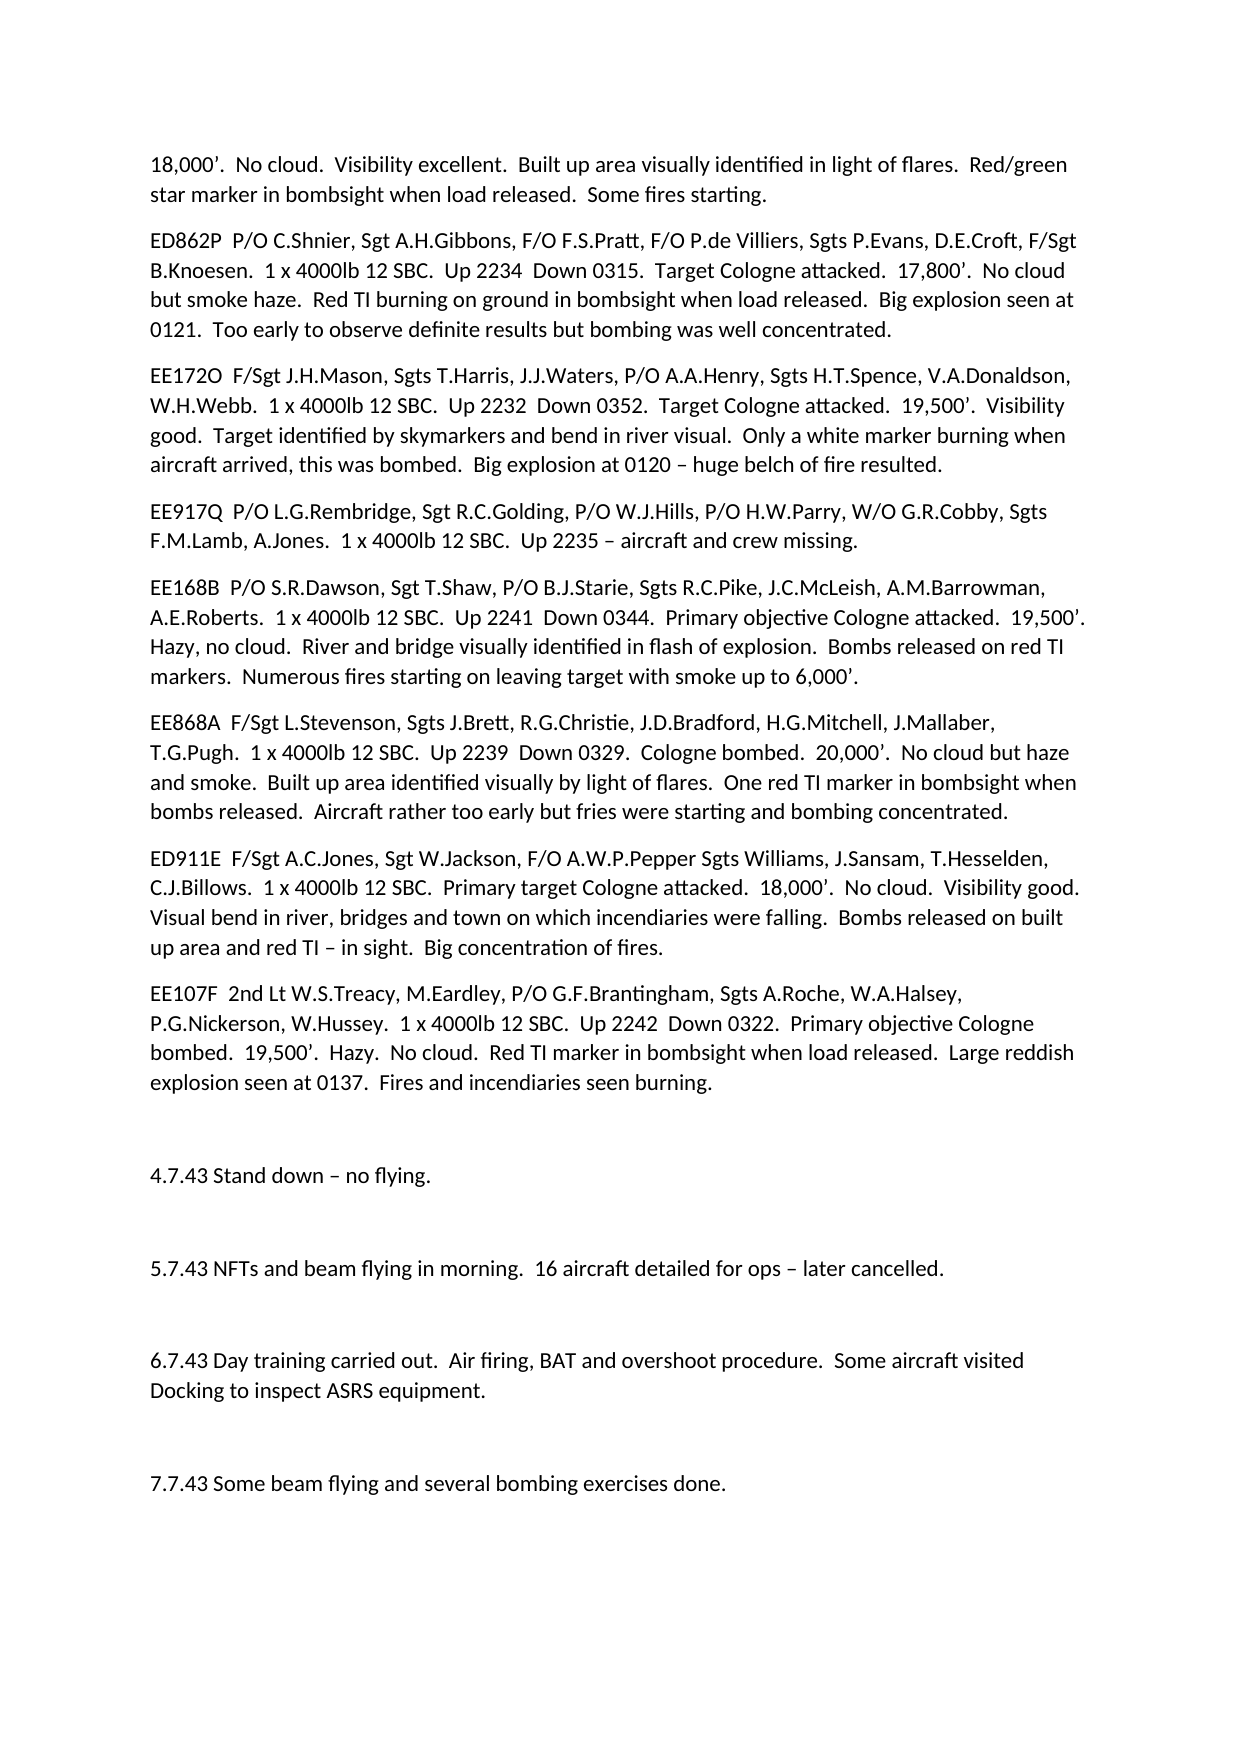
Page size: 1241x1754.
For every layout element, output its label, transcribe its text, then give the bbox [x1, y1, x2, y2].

text 5.7.43 NFTs and beam flying in morning. 16 aircraft detailed for ops – later cancelled. [150, 1254, 1090, 1282]
text 6.7.43 Day training carried out. Air firing, BAT and overshoot procedure. Some aircraft visited Docking to inspect ASRS equipment. [150, 1346, 1090, 1404]
text EE172O F/Sgt J.H.Mason, Sgts T.Harris, J.J.Waters, P/O A.A.Henry, Sgts H.T.Spence, V.A.Donaldson, W.H.Webb. 1 x 4000lb 12 SBC. Up 2232 Down 0352. Target Cologne attacked. 19,500’. Visibility good. Target identified by skymarkers and bend in river visual. Only a white marker burning when aircraft arrived, this was bombed. Big explosion at 0120 – huge belch of fire resulted. [150, 361, 1090, 478]
text ED911E F/Sgt A.C.Jones, Sgt W.Jackson, F/O A.W.P.Pepper Sgts Williams, J.Sansam, T.Hesselden, C.J.Billows. 1 x 4000lb 12 SBC. Primary target Cologne attacked. 18,000’. No cloud. Visibility good. Visual bend in river, bridges and town on which incendiaries were falling. Bombs released on built up area and red TI – in sight. Big concentration of fires. [150, 844, 1090, 961]
text ED862P P/O C.Shnier, Sgt A.H.Gibbons, F/O F.S.Pratt, F/O P.de Villiers, Sgts P.Evans, D.E.Croft, F/Sgt B.Knoesen. 1 x 4000lb 12 SBC. Up 2234 Down 0315. Target Cologne attacked. 17,800’. No cloud but smoke haze. Red TI burning on ground in bombsight when load released. Big explosion seen at 0121. Too early to observe definite results but bombing was well concentrated. [150, 226, 1090, 343]
text 18,000’. No cloud. Visibility excellent. Built up area visually identified in light of flares. Red/green star marker in bombsight when load released. Some fires starting. [150, 150, 1090, 208]
text EE168B P/O S.R.Dawson, Sgt T.Shaw, P/O B.J.Starie, Sgts R.C.Pike, J.C.McLeish, A.M.Barrowman, A.E.Roberts. 1 x 4000lb 12 SBC. Up 2241 Down 0344. Primary objective Cologne attacked. 19,500’. Hazy, no cloud. River and bridge visually identified in flash of explosion. Bombs released on red TI markers. Numerous fires starting on leaving target with smoke up to 6,000’. [150, 573, 1090, 690]
text EE917Q P/O L.G.Rembridge, Sgt R.C.Golding, P/O W.J.Hills, P/O H.W.Parry, W/O G.R.Cobby, Sgts F.M.Lamb, A.Jones. 1 x 4000lb 12 SBC. Up 2235 – aircraft and crew missing. [150, 497, 1090, 554]
text 4.7.43 Stand down – no flying. [150, 1161, 1090, 1189]
text EE868A F/Sgt L.Stevenson, Sgts J.Brett, R.G.Christie, J.D.Bradford, H.G.Mitchell, J.Mallaber, T.G.Pugh. 1 x 4000lb 12 SBC. Up 2239 Down 0329. Cologne bombed. 20,000’. No cloud but haze and smoke. Built up area identified visually by light of flares. One red TI marker in bombsight when bombs released. Aircraft rather too early but fries were starting and bombing concentrated. [150, 708, 1090, 825]
text EE107F 2nd Lt W.S.Treacy, M.Eardley, P/O G.F.Brantingham, Sgts A.Roche, W.A.Halsey, P.G.Nickerson, W.Hussey. 1 x 4000lb 12 SBC. Up 2242 Down 0322. Primary objective Cologne bombed. 19,500’. Hazy. No cloud. Red TI marker in bombsight when load released. Large reddish explosion seen at 0137. Fires and incendiaries seen burning. [150, 979, 1090, 1096]
text 7.7.43 Some beam flying and several bombing exercises done. [150, 1469, 1090, 1497]
